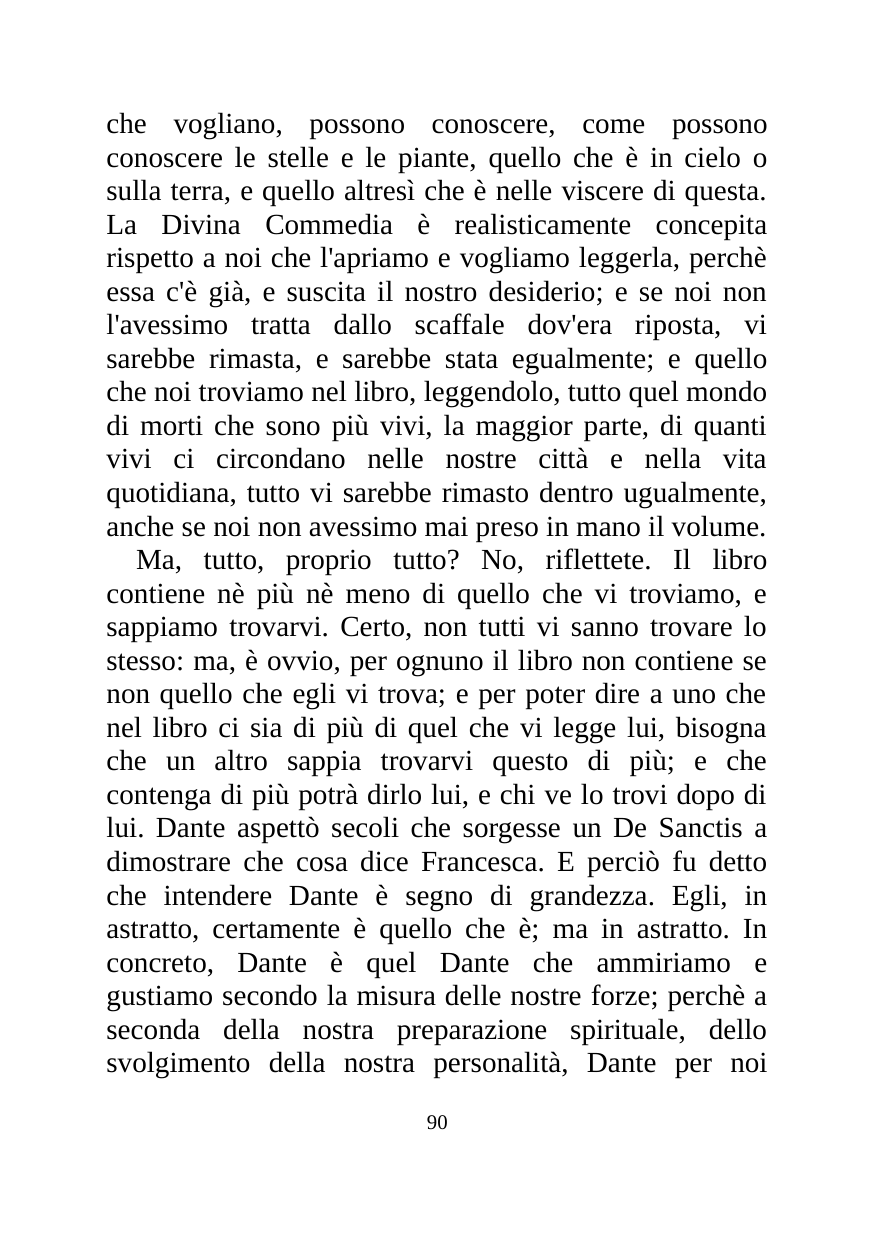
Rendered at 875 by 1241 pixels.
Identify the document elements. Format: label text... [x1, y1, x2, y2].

text che vogliano, possono conoscere, come possono conoscere le stelle e le piante, quello che è in cielo o sulla terra, e quello altresì che è nelle viscere di questa. La Divina Commedia è realisticamente concepita rispetto a noi che l'apriamo e vogliamo leggerla, perchè essa c'è già, e suscita il nostro desiderio; e se noi non l'avessimo tratta dallo scaffale dov'era riposta, vi sarebbe rimasta, e sarebbe stata egualmente; e quello che noi troviamo nel libro, leggendolo, tutto quel mondo di morti che sono più vivi, la maggior parte, di quanti vivi ci circondano nelle nostre città e nella vita quotidiana, tutto vi sarebbe rimasto dentro ugualmente, anche se noi non avessimo mai preso in mano il volume. [106, 106, 768, 542]
text Ma, tutto, proprio tutto? No, riflettete. Il libro contiene nè più nè meno di quello che vi troviamo, e sappiamo trovarvi. Certo, non tutti vi sanno trovare lo stesso: ma, è ovvio, per ognuno il libro non contiene se non quello che egli vi trova; e per poter dire a uno che nel libro ci sia di più di quel che vi legge lui, bisogna che un altro sappia trovarvi questo di più; e che contenga di più potrà dirlo lui, e chi ve lo trovi dopo di lui. Dante aspettò secoli che sorgesse un De Sanctis a dimostrare che cosa dice Francesca. E perciò fu detto che intendere Dante è segno di grandezza. Egli, in astratto, certamente è quello che è; ma in astratto. In concreto, Dante è quel Dante che ammiriamo e gustiamo secondo la misura delle nostre forze; perchè a seconda della nostra preparazione spirituale, dello svolgimento della nostra personalità, Dante per noi [106, 542, 768, 1079]
